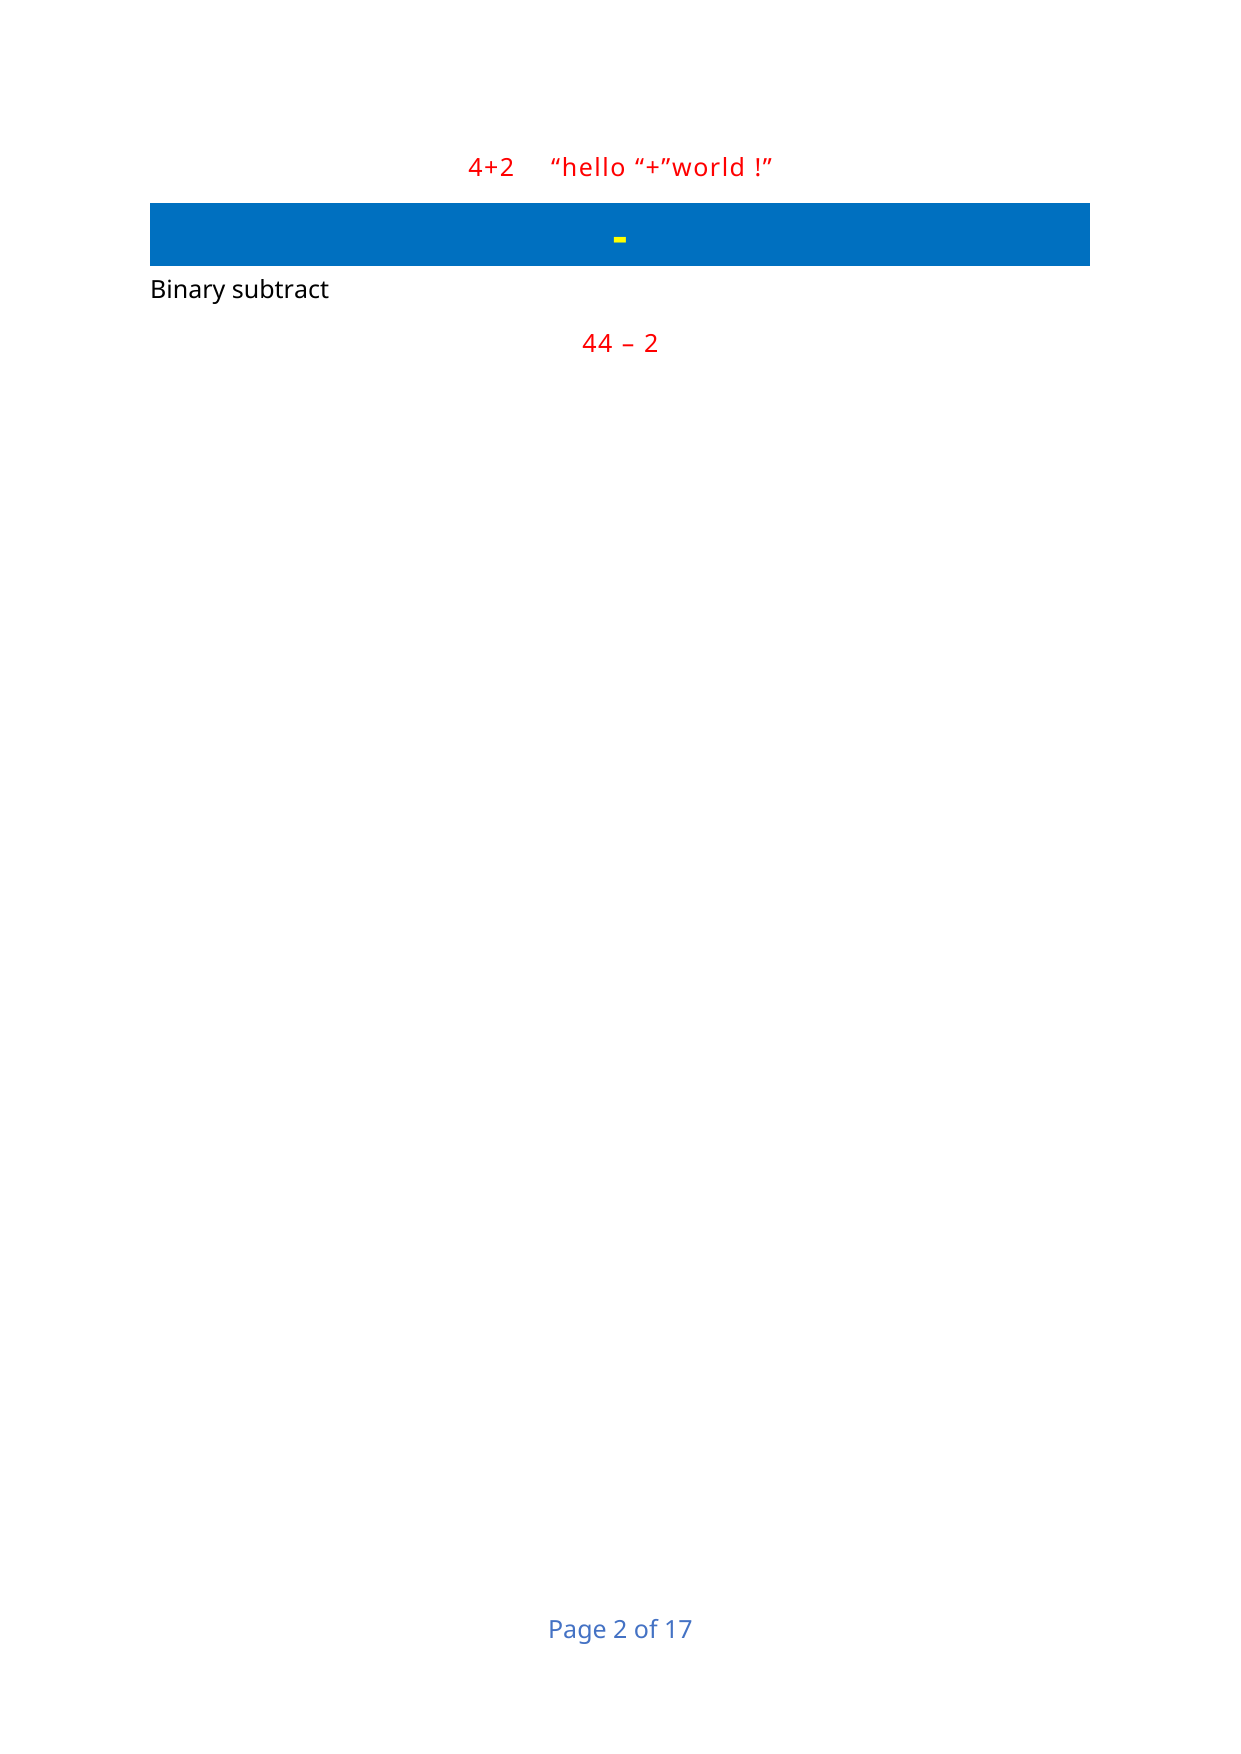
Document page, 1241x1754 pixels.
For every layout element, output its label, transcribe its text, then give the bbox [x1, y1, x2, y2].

subtitle 44 – 2 [150, 326, 1090, 359]
subtitle 4+2 “Hello “+”World !” [150, 150, 1090, 184]
title - [150, 203, 1090, 266]
text Binary subtract [150, 272, 1090, 306]
